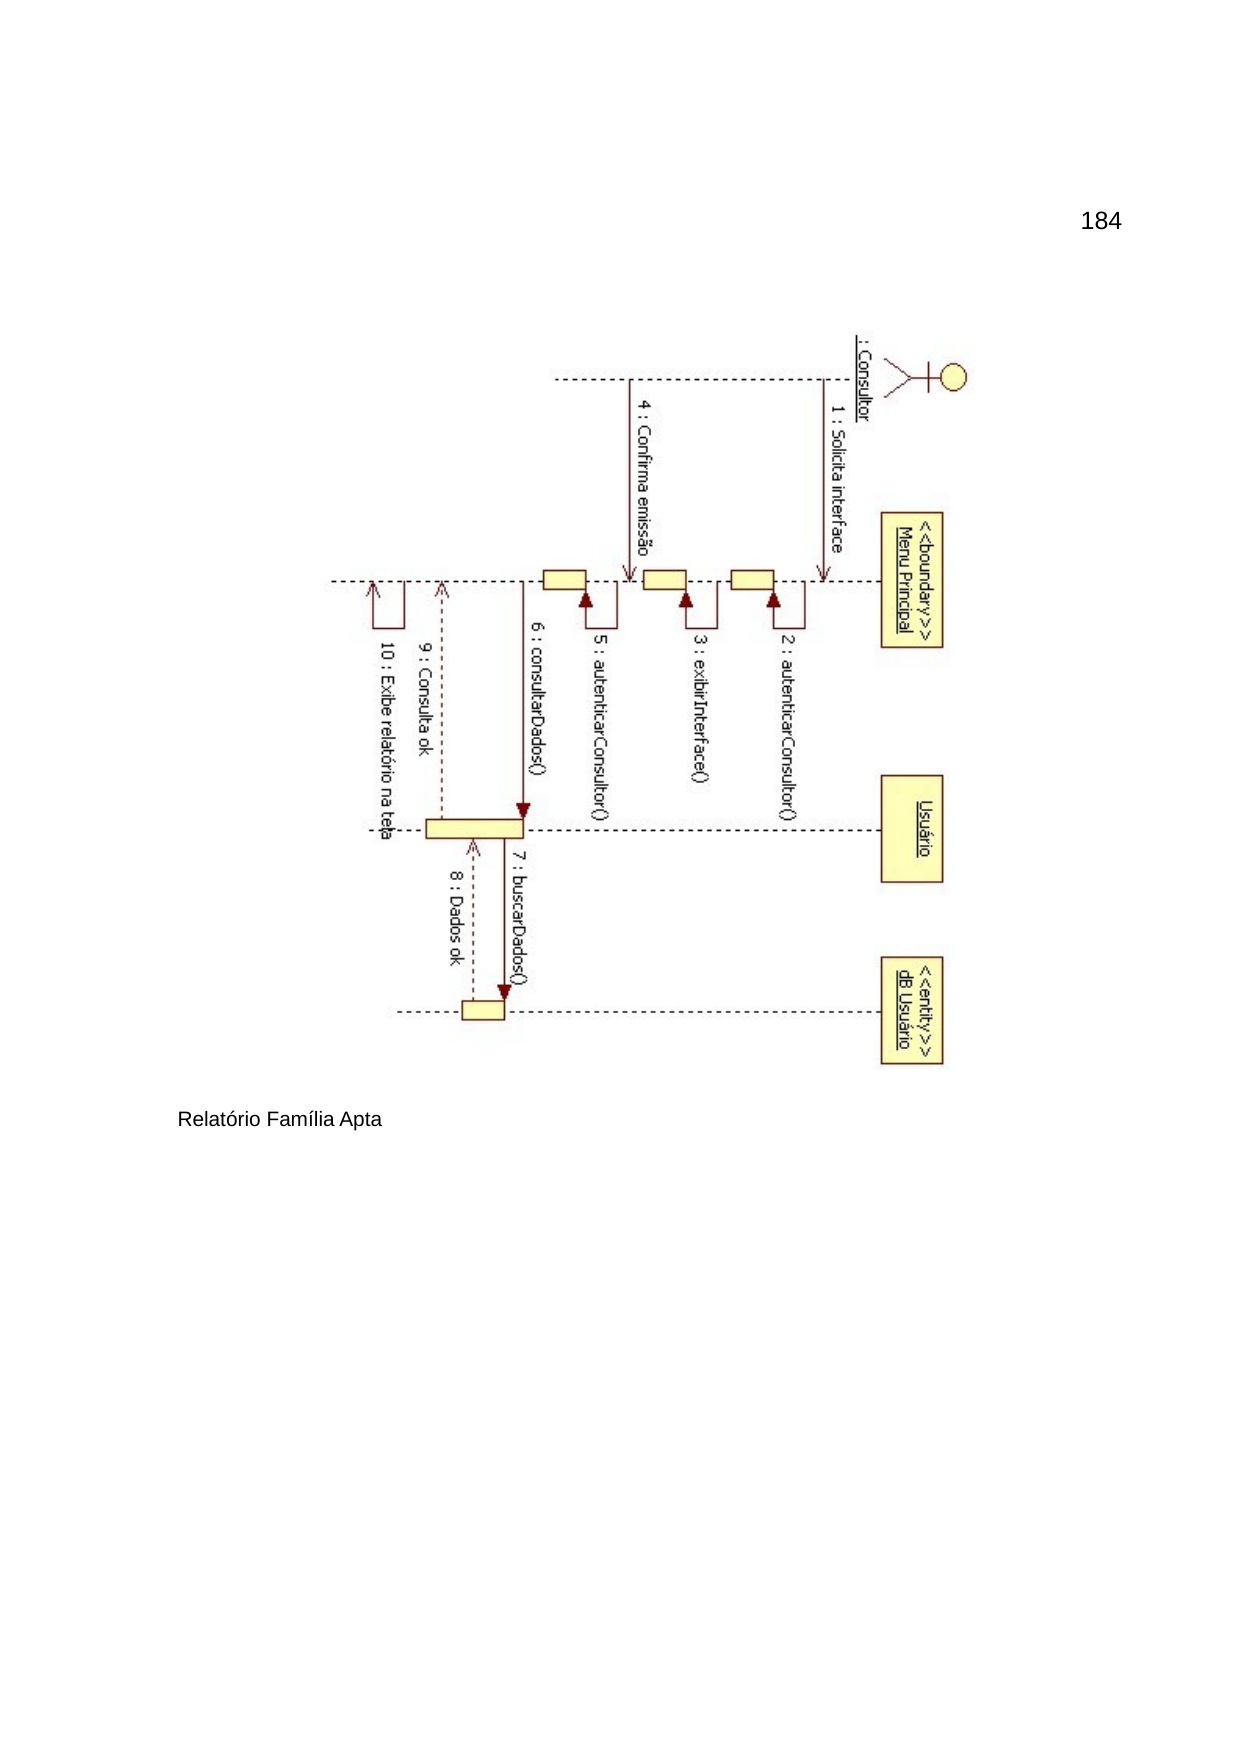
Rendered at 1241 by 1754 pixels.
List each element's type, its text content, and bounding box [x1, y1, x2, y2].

text Relatório Família Apta [177, 1096, 1122, 1131]
picture [299, 293, 1000, 1096]
